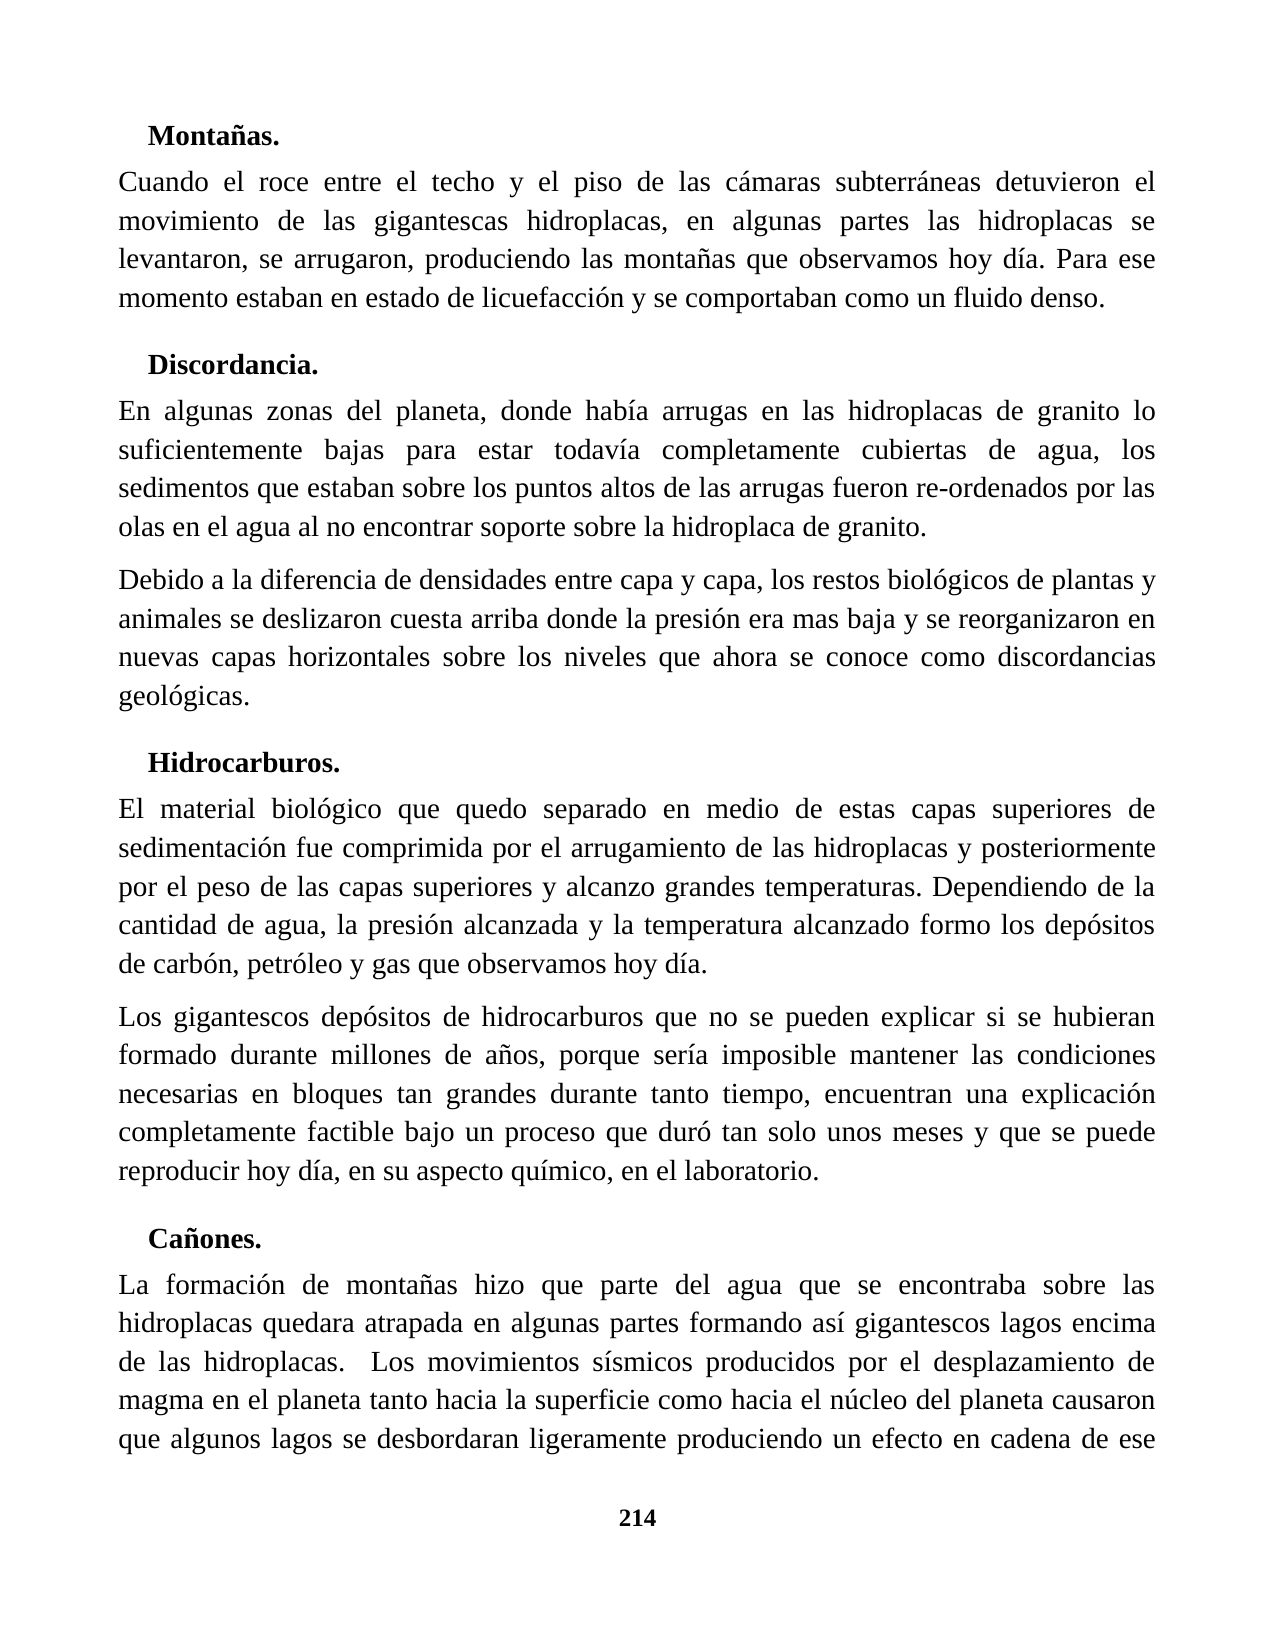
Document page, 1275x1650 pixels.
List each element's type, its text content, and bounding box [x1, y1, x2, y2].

text Los gigantescos depósitos de hidrocarburos que no se pueden explicar si se hubieran formado durante millones de años, porque sería imposible mantener las condiciones necesarias en bloques tan grandes durante tanto tiempo, encuentran una explicación completamente factible bajo un proceso que duró tan solo unos meses y que se puede reproducir hoy día, en su aspecto químico, en el laboratorio. [118, 999, 1157, 1187]
subtitle Montañas. [148, 118, 1157, 152]
text En algunas zonas del planeta, donde había arrugas en las hidroplacas de granito lo suficientemente bajas para estar todavía completamente cubiertas de agua, los sedimentos que estaban sobre los puntos altos de las arrugas fueron re-ordenados por las olas en el agua al no encontrar soporte sobre la hidroplaca de granito. [118, 393, 1157, 543]
subtitle Cañones. [148, 1221, 1157, 1254]
text Debido a la diferencia de densidades entre capa y capa, los restos biológicos de plantas y animales se deslizaron cuesta arriba donde la presión era mas baja y se reorganizaron en nuevas capas horizontales sobre los niveles que ahora se conoce como discordancias geológicas. [118, 562, 1157, 711]
text Cuando el roce entre el techo y el piso de las cámaras subterráneas detuvieron el movimiento de las gigantescas hidroplacas, en algunas partes las hidroplacas se levantaron, se arrugaron, produciendo las montañas que observamos hoy día. Para ese momento estaban en estado de licuefacción y se comportaban como un fluido denso. [118, 164, 1157, 313]
text La formación de montañas hizo que parte del agua que se encontraba sobre las hidroplacas quedara atrapada en algunas partes formando así gigantescos lagos encima de las hidroplacas. Los movimientos sísmicos producidos por el desplazamiento de magma en el planeta tanto hacia la superficie como hacia el núcleo del planeta causaron que algunos lagos se desbordaran ligeramente produciendo un efecto en cadena de ese [118, 1267, 1157, 1454]
subtitle Hidrocarburos. [148, 746, 1157, 779]
subtitle Discordancia. [148, 347, 1157, 381]
text El material biológico que quedo separado en medio de estas capas superiores de sedimentación fue comprimida por el arrugamiento de las hidroplacas y posteriormente por el peso de las capas superiores y alcanzo grandes temperaturas. Dependiendo de la cantidad de agua, la presión alcanzada y la temperatura alcanzado formo los depósitos de carbón, petróleo y gas que observamos hoy día. [118, 792, 1157, 979]
